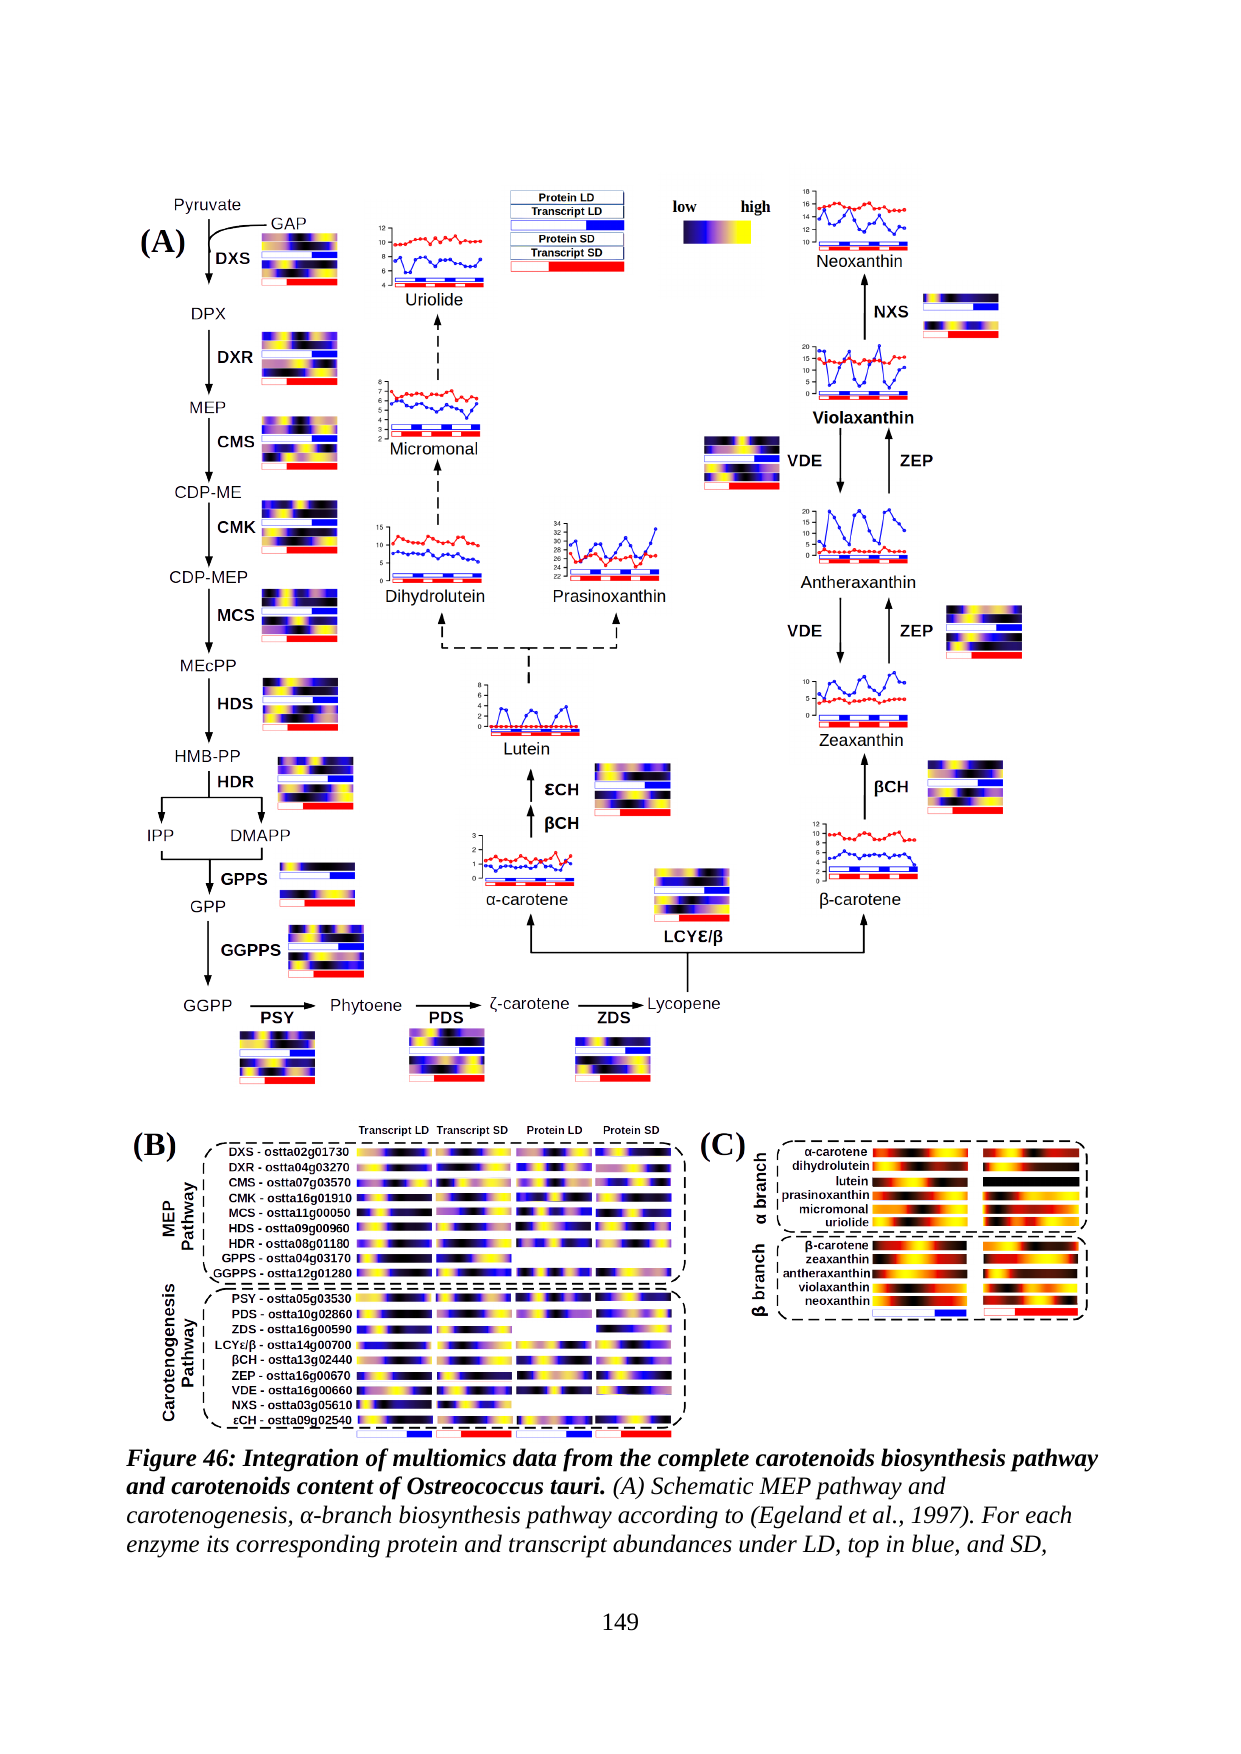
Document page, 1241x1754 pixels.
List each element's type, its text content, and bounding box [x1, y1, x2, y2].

text Figure 46: Integration of multiomics data from the complete carotenoids biosynthesis pathway and carotenoids content of Ostreococcus tauri. (A) Schematic MEP pathway and carotenogenesis, α-branch biosynthesis pathway according to (Egeland et al., 1997). For each enzyme its corresponding protein and transcript abundances under LD, top in blue, and SD, [126, 1443, 1103, 1558]
picture [126, 163, 1096, 1443]
